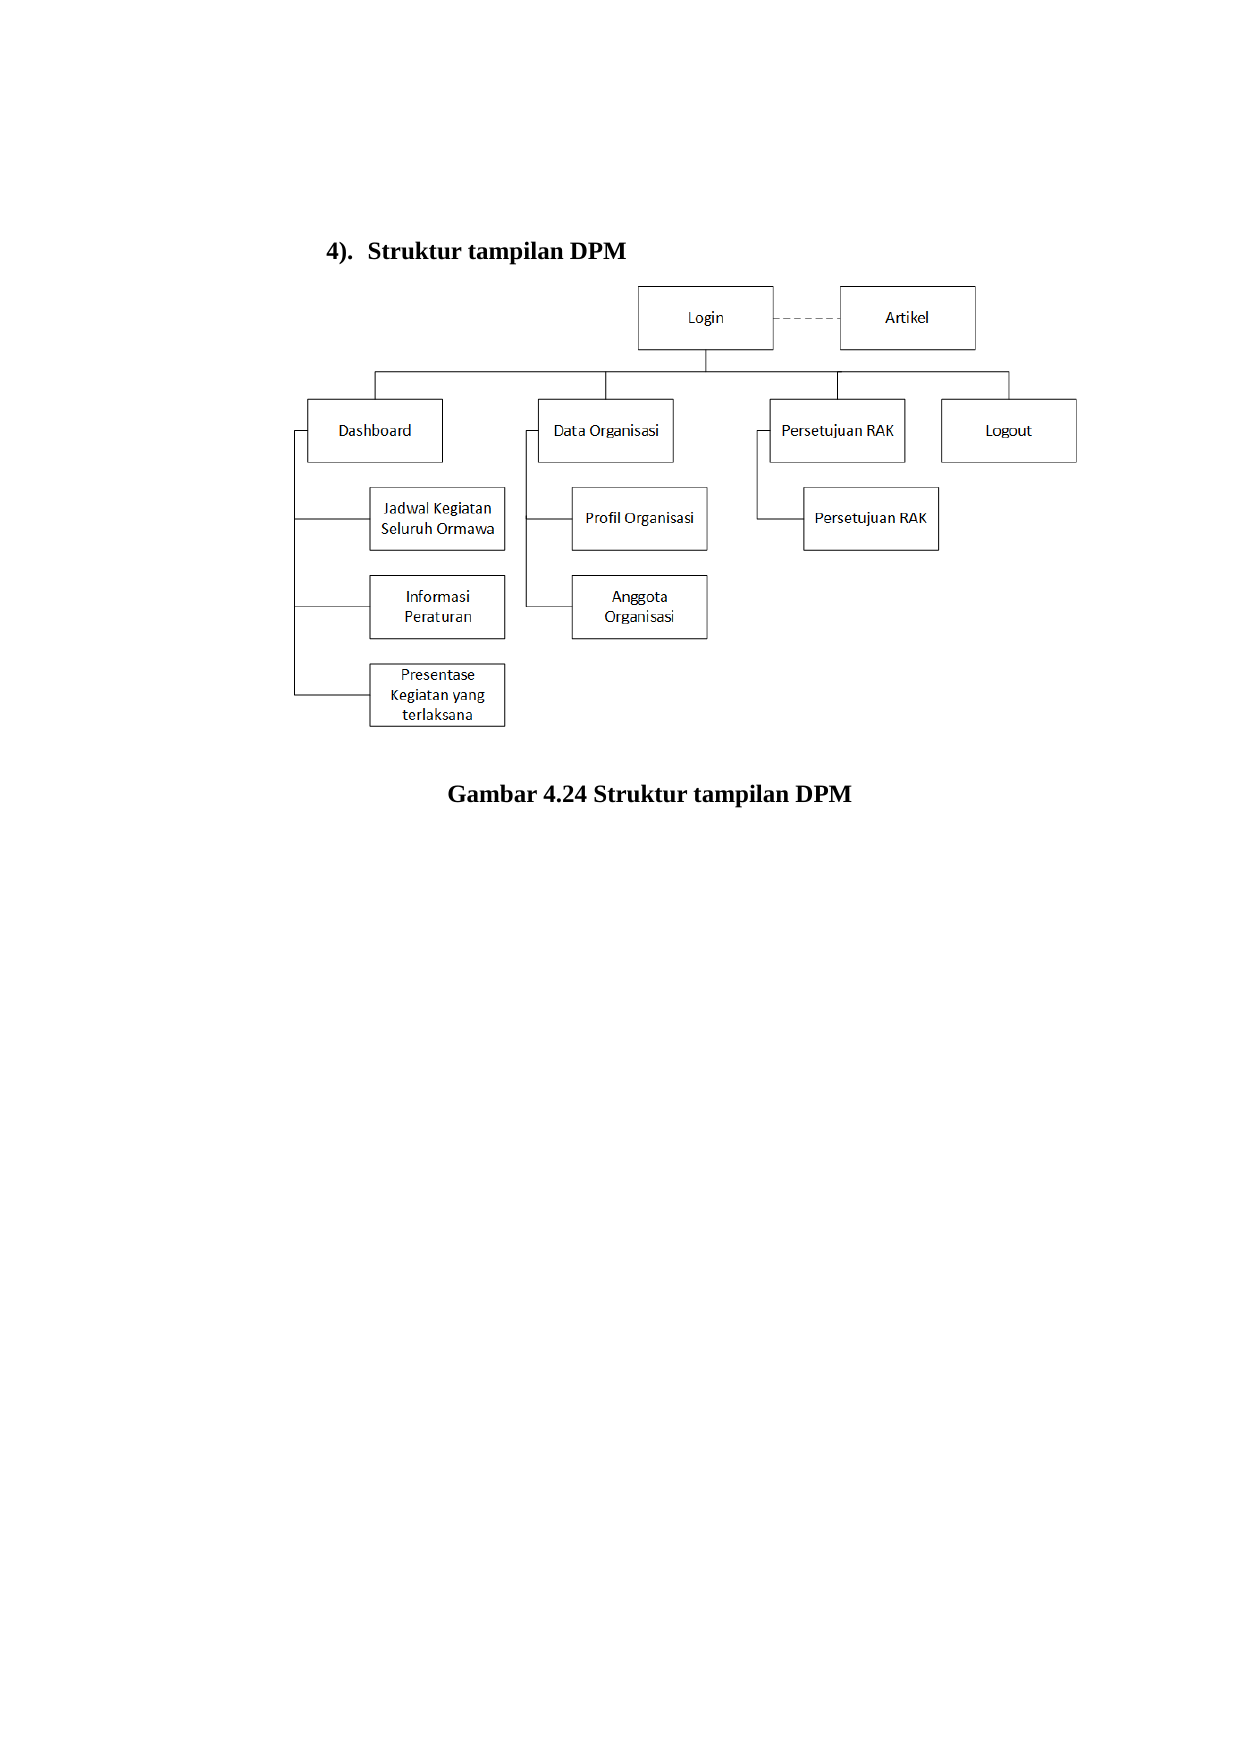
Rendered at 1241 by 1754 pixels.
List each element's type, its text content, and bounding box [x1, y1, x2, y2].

list Struktur tampilan DPM [326, 236, 1063, 265]
picture [293, 285, 1077, 733]
text Gambar 4.24 Struktur tampilan DPM [236, 779, 1063, 808]
table_header [236, 279, 1063, 767]
